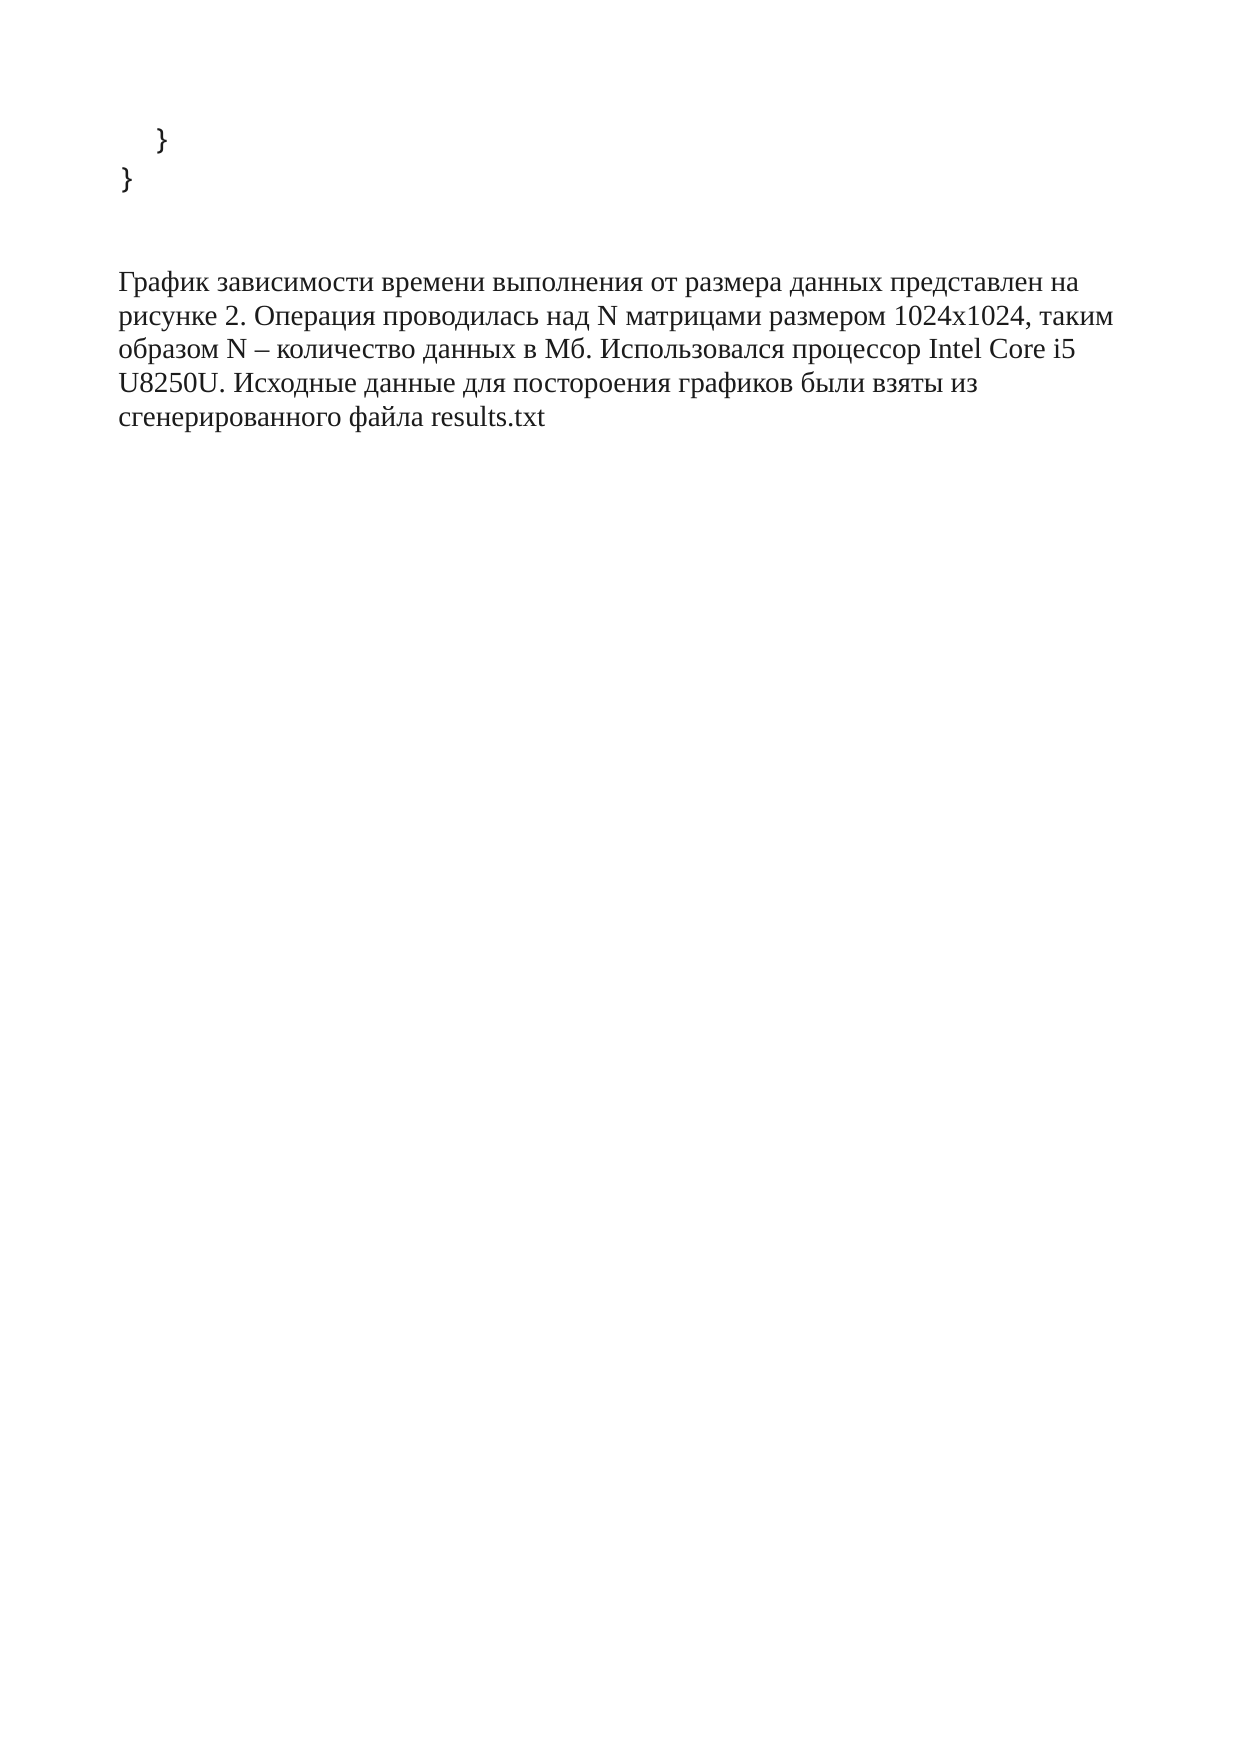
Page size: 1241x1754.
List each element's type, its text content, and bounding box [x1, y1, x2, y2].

text } [118, 158, 1122, 197]
text } [118, 118, 1122, 158]
text График зависимости времени выполнения от размера данных представлен на рисунке 2. Операция проводилась над N матрицами размером 1024x1024, таким образом N – количество данных в Мб. Использовался процессор Intel Core i5 U8250U. Исходные данные для постороения графиков были взяты из сгенерированного файла results.txt [118, 264, 1122, 432]
